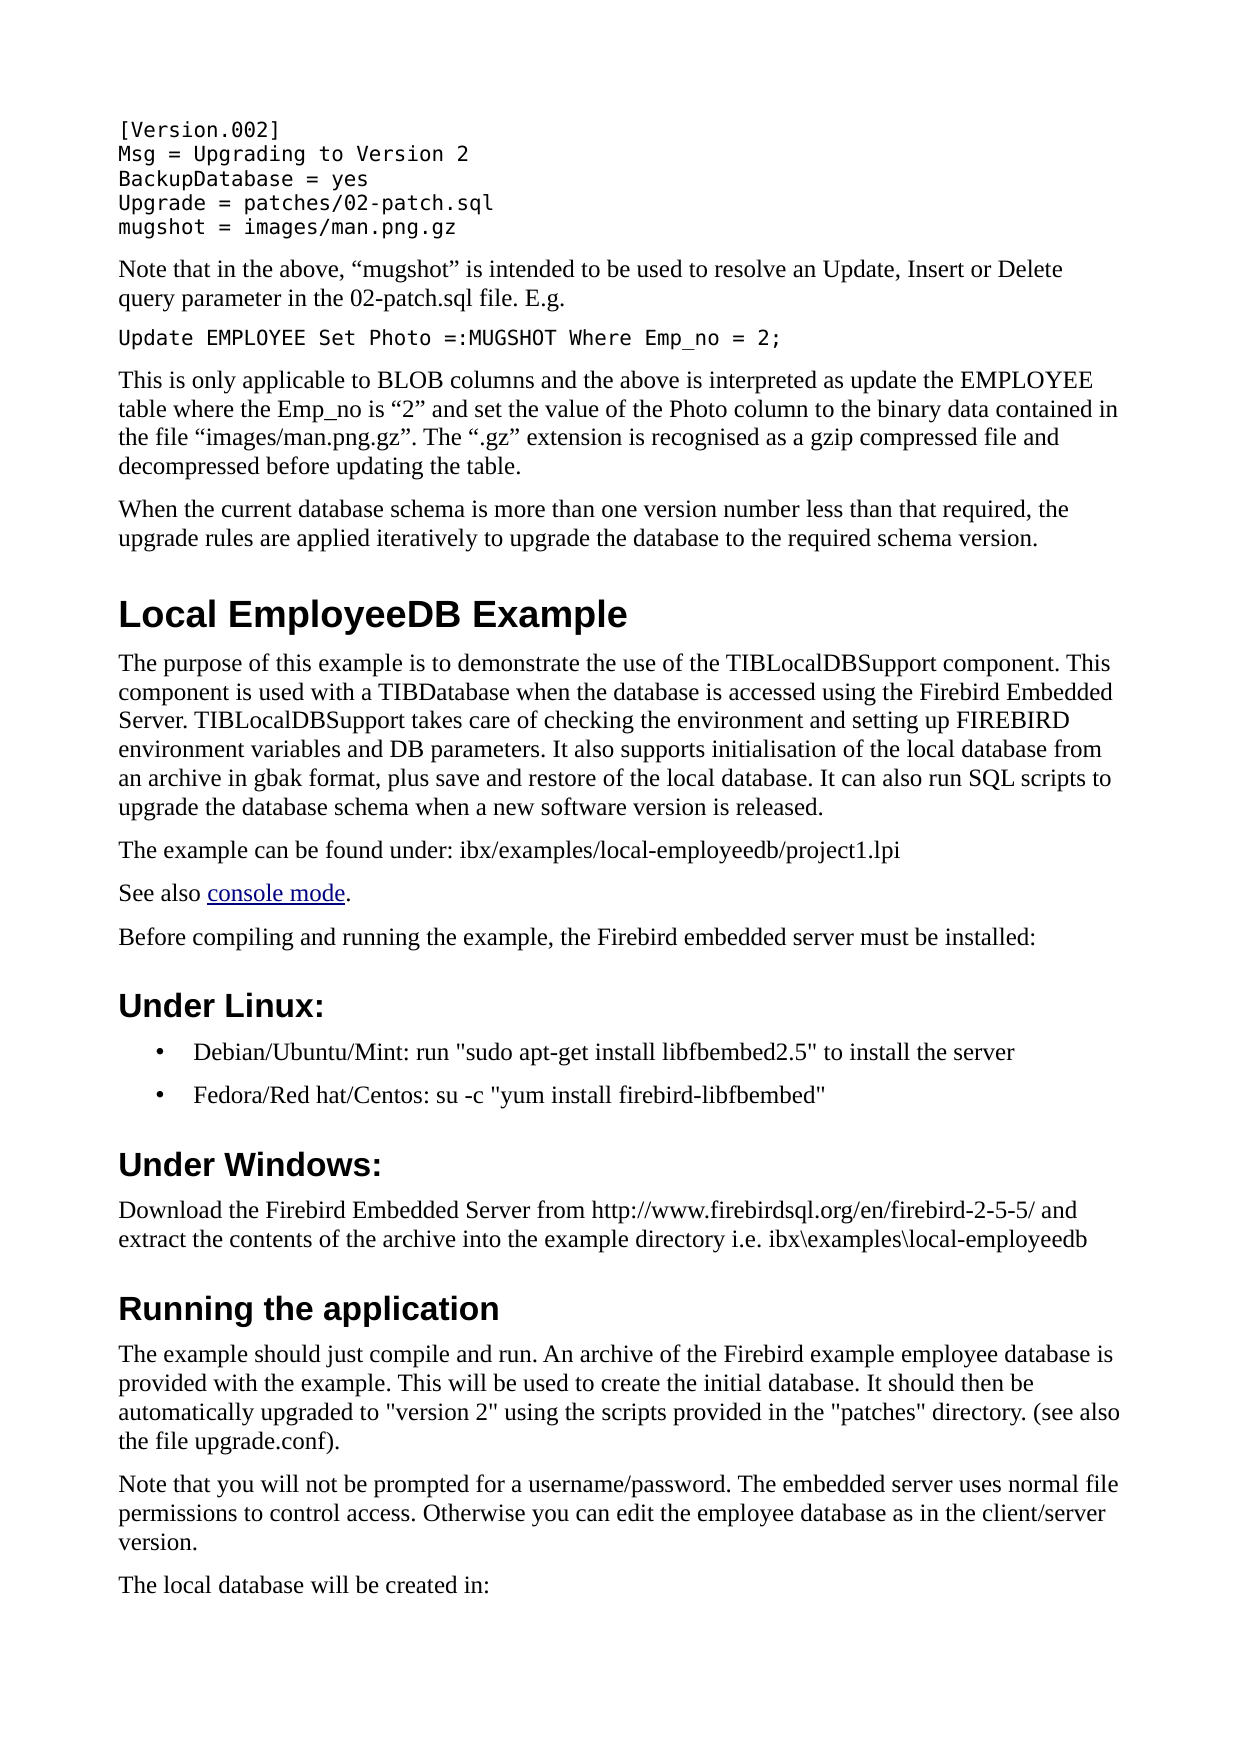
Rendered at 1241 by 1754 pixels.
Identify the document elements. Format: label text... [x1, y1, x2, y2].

text The local database will be created in: [118, 1570, 1122, 1599]
subtitle Under Windows: [118, 1144, 1122, 1183]
text Note that you will not be prompted for a username/password. The embedded server uses normal file permissions to control access. Otherwise you can edit the employee database as in the client/server version. [118, 1469, 1122, 1555]
text [Version.002] [118, 118, 1122, 142]
subtitle Running the application [118, 1288, 1122, 1327]
text Download the Firebird Embedded Server from http://www.firebirdsql.org/en/firebird-2-5-5/ and extract the contents of the archive into the example directory i.e. ibx\examples\local-employeedb [118, 1196, 1122, 1253]
text mugshot = images/man.png.gz [118, 215, 1122, 239]
text The purpose of this example is to demonstrate the use of the TIBLocalDBSupport component. This component is used with a TIBDatabase when the database is accessed using the Firebird Embedded Server. TIBLocalDBSupport takes care of checking the environment and setting up FIREBIRD environment variables and DB parameters. It also supports initialisation of the local database from an archive in gbak format, plus save and restore of the local database. It can also run SQL scripts to upgrade the database schema when a new software version is released. [118, 648, 1122, 820]
text Upgrade = patches/02-patch.sql [118, 191, 1122, 215]
text The example can be found under: ibx/examples/local-employeedb/project1.lpi [118, 835, 1122, 864]
text The example should just compile and run. An archive of the Firebird example employee database is provided with the example. This will be used to create the initial database. It should then be automatically upgraded to "version 2" using the scripts provided in the "patches" directory. (see also the file upgrade.conf). [118, 1339, 1122, 1454]
text Update EMPLOYEE Set Photo =:MUGSHOT Where Emp_no = 2; [118, 326, 1122, 350]
text BackupDatabase = yes [118, 167, 1122, 191]
text Msg = Upgrading to Version 2 [118, 142, 1122, 167]
text Note that in the above, “mugshot” is intended to be used to resolve an Update, Insert or Delete query parameter in the 02-patch.sql file. E.g. [118, 254, 1122, 312]
subtitle Under Linux: [118, 986, 1122, 1024]
text When the current database schema is more than one version number less than that required, the upgrade rules are applied iteratively to upgrade the database to the required schema version. [118, 494, 1122, 552]
list Fedora/Red hat/Centos: su -c "yum install firebird-libfbembed" [156, 1080, 1122, 1109]
subtitle Local EmployeeDB Example [118, 592, 1122, 635]
list Debian/Ubuntu/Mint: run "sudo apt-get install libfbembed2.5" to install the server [156, 1037, 1122, 1066]
text See also console mode. [118, 878, 1122, 907]
text This is only applicable to BLOB columns and the above is interpreted as update the EMPLOYEE table where the Emp_no is “2” and set the value of the Photo column to the binary data contained in the file “images/man.png.gz”. The “.gz” extension is recognised as a gzip compressed file and decompressed before updating the table. [118, 365, 1122, 480]
text Before compiling and running the example, the Firebird embedded server must be installed: [118, 922, 1122, 950]
